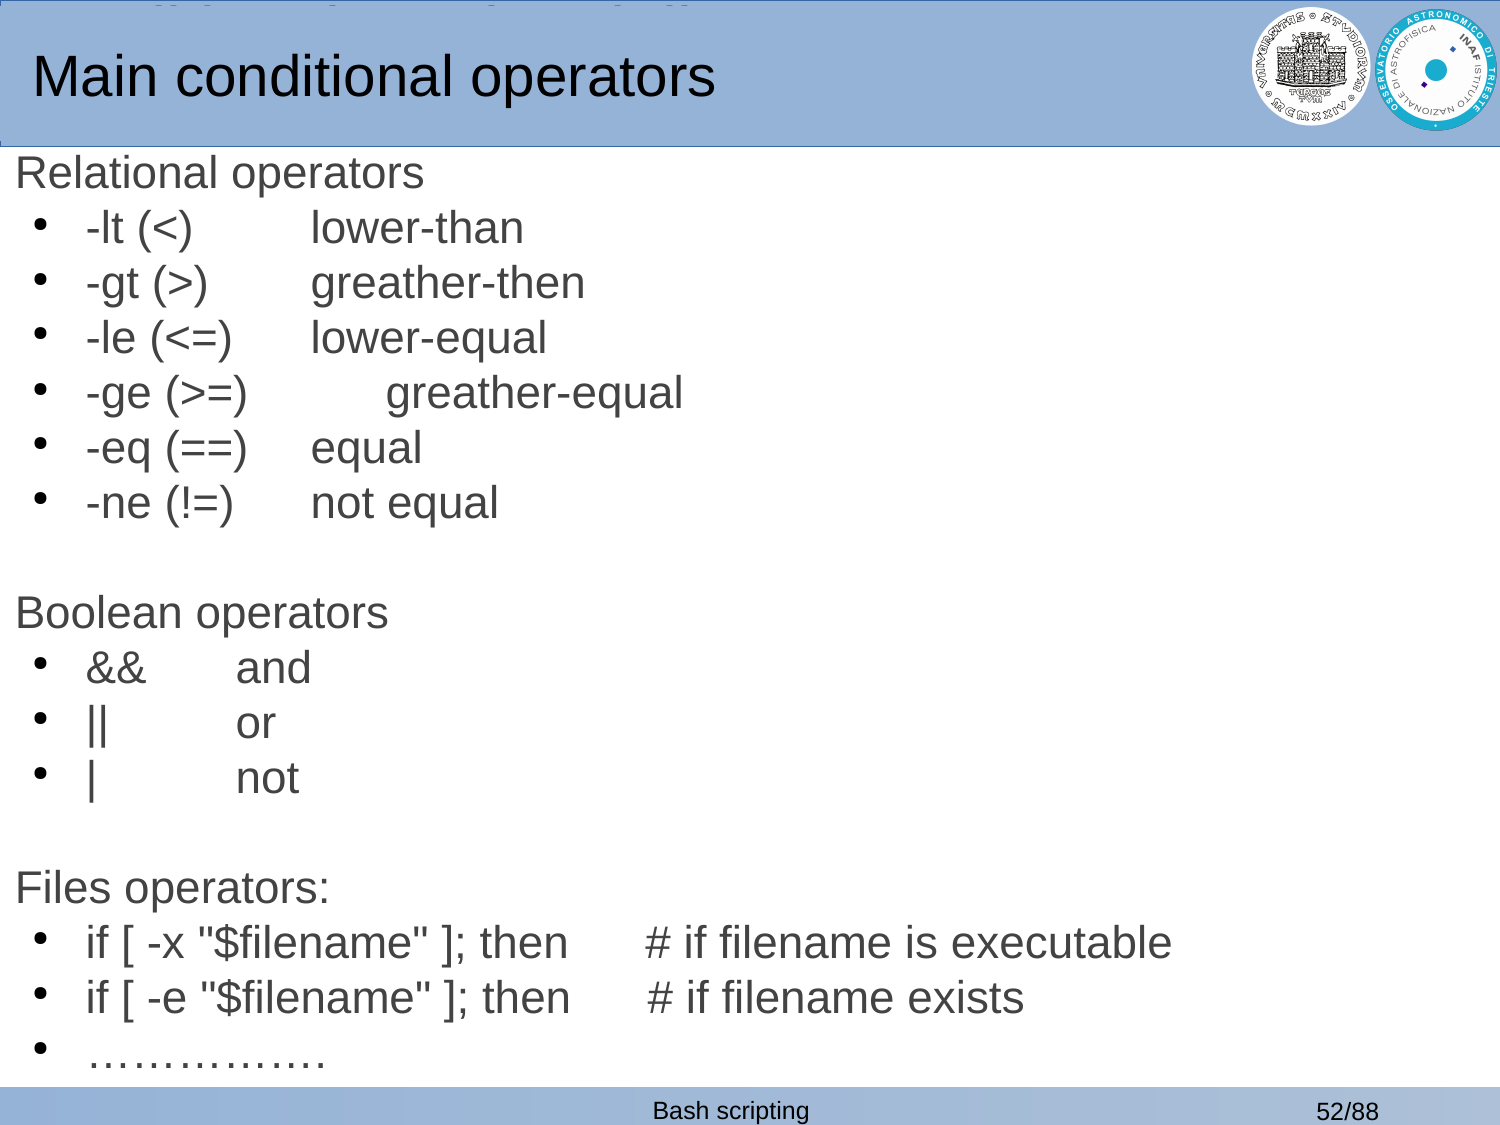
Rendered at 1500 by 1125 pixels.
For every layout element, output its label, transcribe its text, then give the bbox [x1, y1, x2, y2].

list Relational operators -lt (<) lower-than -gt (>) greather-then -le (<=) lower-equal -ge (>=) greather-equal -eq (==) equal -ne (!=) not equal Boolean operators && and || or | not Files operators: if [ -x "$filename" ]; then # if filename is executable if [ -e "$filename" ]; then # if filename exists ……………. [0, 135, 1500, 1081]
text_box Main conditional operators [0, 5, 1232, 141]
title Traditional service delivery [0, 0, 1500, 135]
